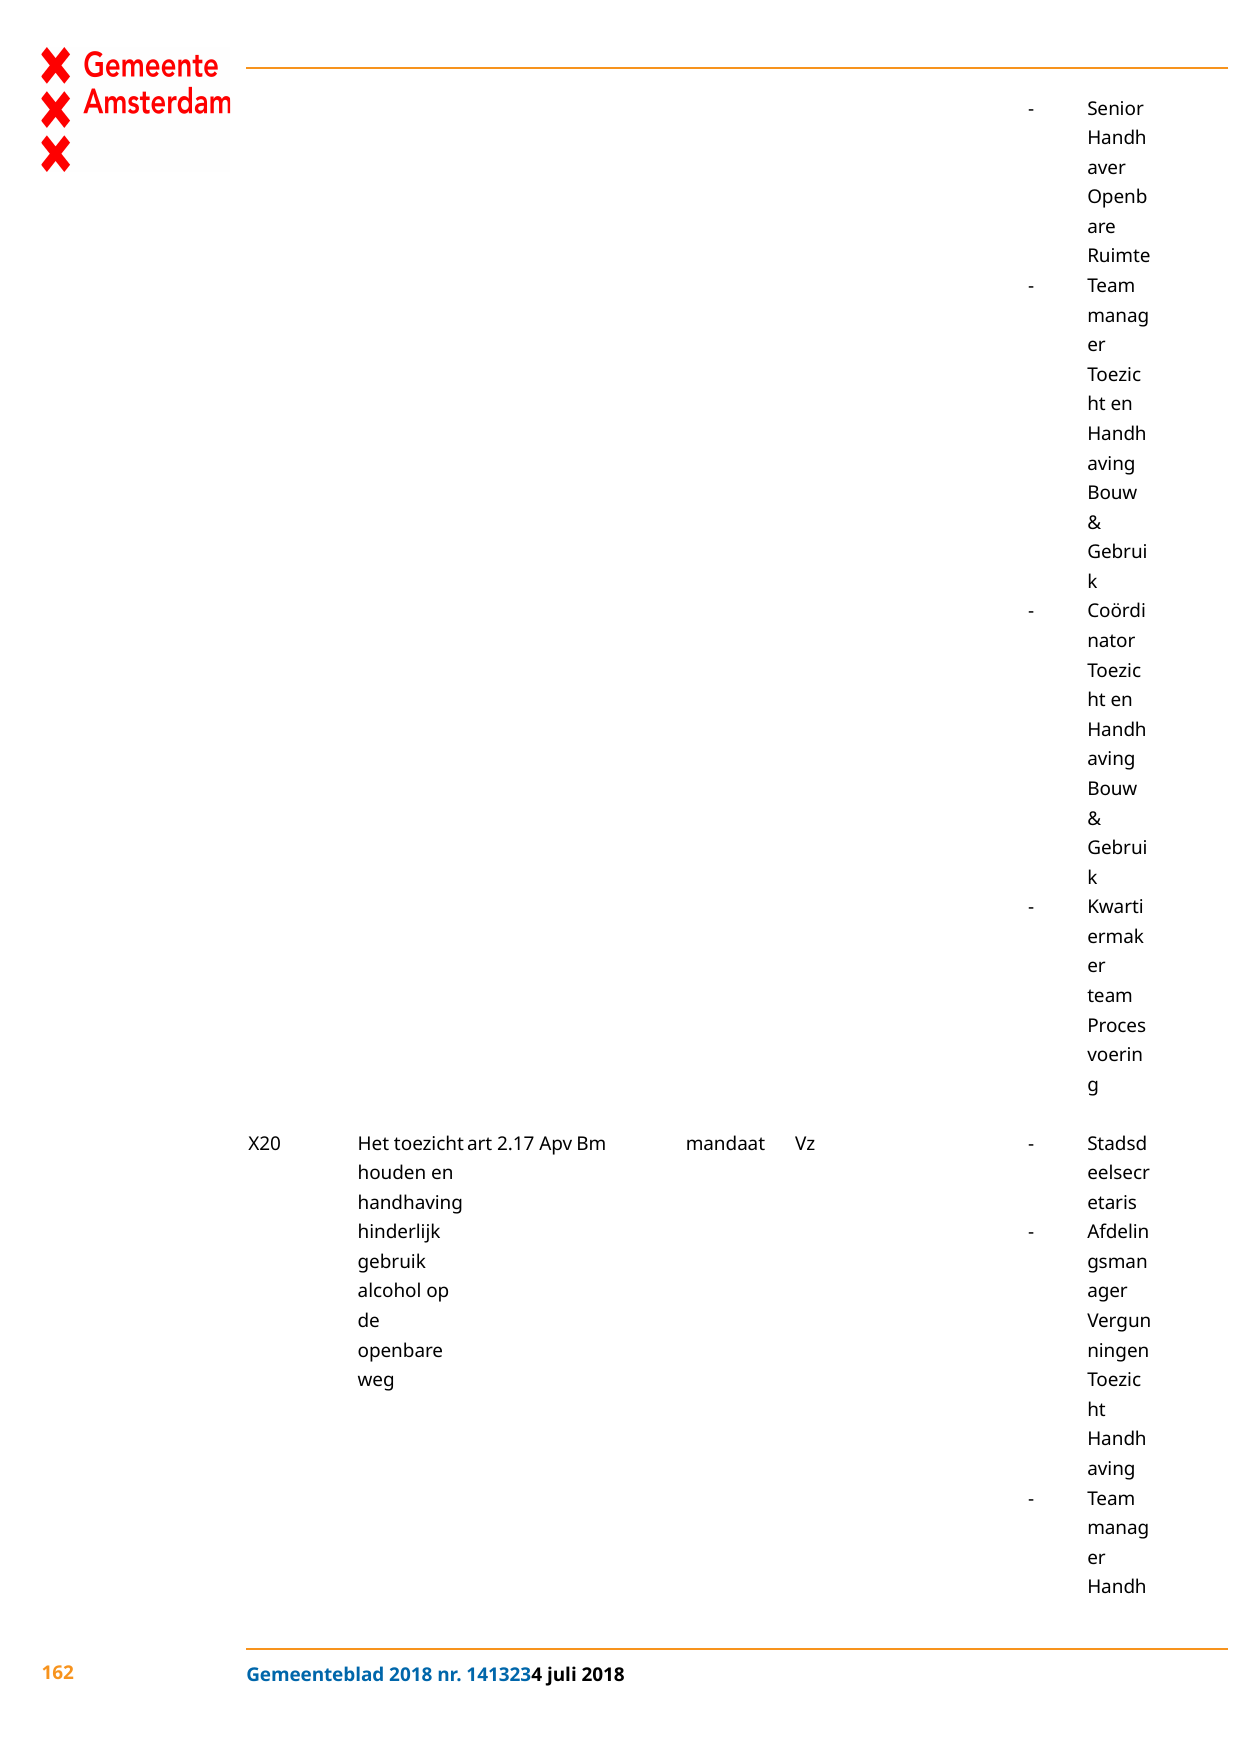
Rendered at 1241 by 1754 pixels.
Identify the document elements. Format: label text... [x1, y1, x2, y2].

picture [41, 47, 231, 172]
table_header mandaat [686, 1100, 795, 1599]
table_header Vz [795, 1100, 904, 1599]
table_header Het toezicht houden en handhaving hinderlijk gebruik alcohol op de openbare weg [358, 1100, 467, 1599]
table_cell [248, 95, 357, 1097]
table_cell Senior Handhaver Openbare Ruimte Teammanager Toezicht en Handhaving Bouw & Gebruik Coördinator Toezicht en Handhaving Bouw & Gebruik Kwartiermaker team Procesvoering [1028, 95, 1152, 1097]
table_cell [686, 95, 795, 1097]
table_cell [576, 95, 686, 1097]
table_header Stadsdeelsecretaris Afdelingsmanager Vergunningen Toezicht Handhaving Teammanager Handh [1028, 1100, 1152, 1599]
table_header [904, 1100, 1028, 1599]
table_cell [904, 95, 1028, 1097]
table_header art 2.17 Apv [467, 1100, 576, 1599]
table_cell [795, 95, 904, 1097]
table_cell [358, 95, 467, 1097]
table_header X20 [248, 1100, 357, 1599]
table_cell [467, 95, 576, 1097]
table_header Bm [576, 1100, 686, 1599]
